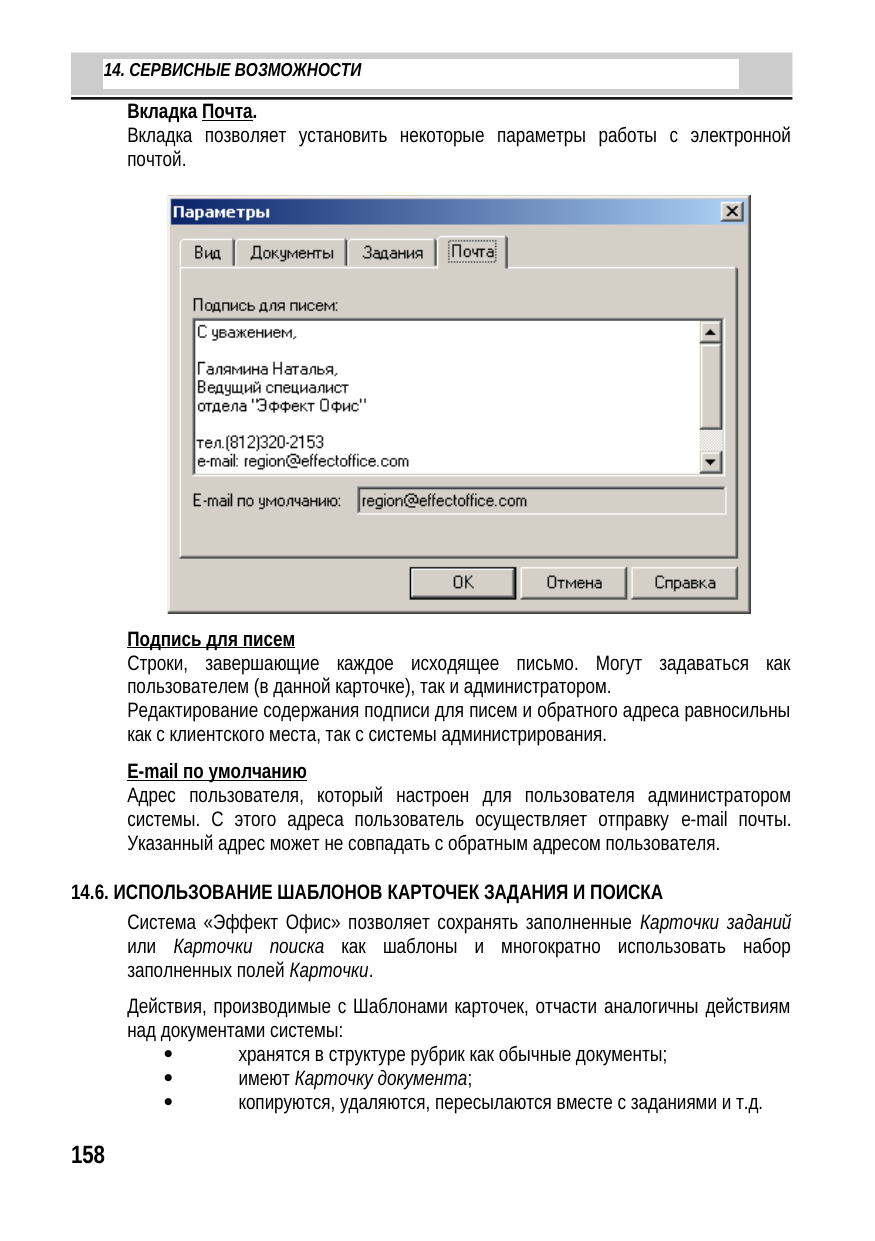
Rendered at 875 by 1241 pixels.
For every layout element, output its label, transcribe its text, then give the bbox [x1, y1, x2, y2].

text Вкладка позволяет установить некоторые параметры работы с электронной почтой. [127, 123, 791, 171]
subtitle 14.6. Использование шаблонов карточек задания и поиска [71, 879, 791, 903]
text Адрес пользователя, который настроен для пользователя администратором системы. С этого адреса пользователь осуществляет отправку e-mail почты. Указанный адрес может не совпадать с обратным адресом пользователя. [127, 783, 791, 854]
text Подпись для писем [127, 626, 791, 650]
list имеют Карточку документа; [164, 1066, 791, 1090]
text Редактирование содержания подписи для писем и обратного адреса равносильны как с клиентского места, так с системы администрирования. [127, 698, 791, 746]
text Система «Эффект Офис» позволяет сохранять заполненные Карточки заданий или Карточки поиска как шаблоны и многократно использовать набор заполненных полей Карточки. [127, 910, 791, 982]
list копируются, удаляются, пересылаются вместе с заданиями и т.д. [164, 1090, 791, 1114]
text E-mail по умолчанию [127, 759, 791, 783]
text Действия, производимые с Шаблонами карточек, отчасти аналогичны действиям над документами системы: [127, 994, 791, 1042]
list хранятся в структуре рубрик как обычные документы; [164, 1042, 791, 1066]
subtitle Вкладка Почта. [127, 100, 791, 123]
text Строки, завершающие каждое исходящее письмо. Могут задаваться как пользователем (в данной карточке), так и администратором. [127, 650, 791, 698]
